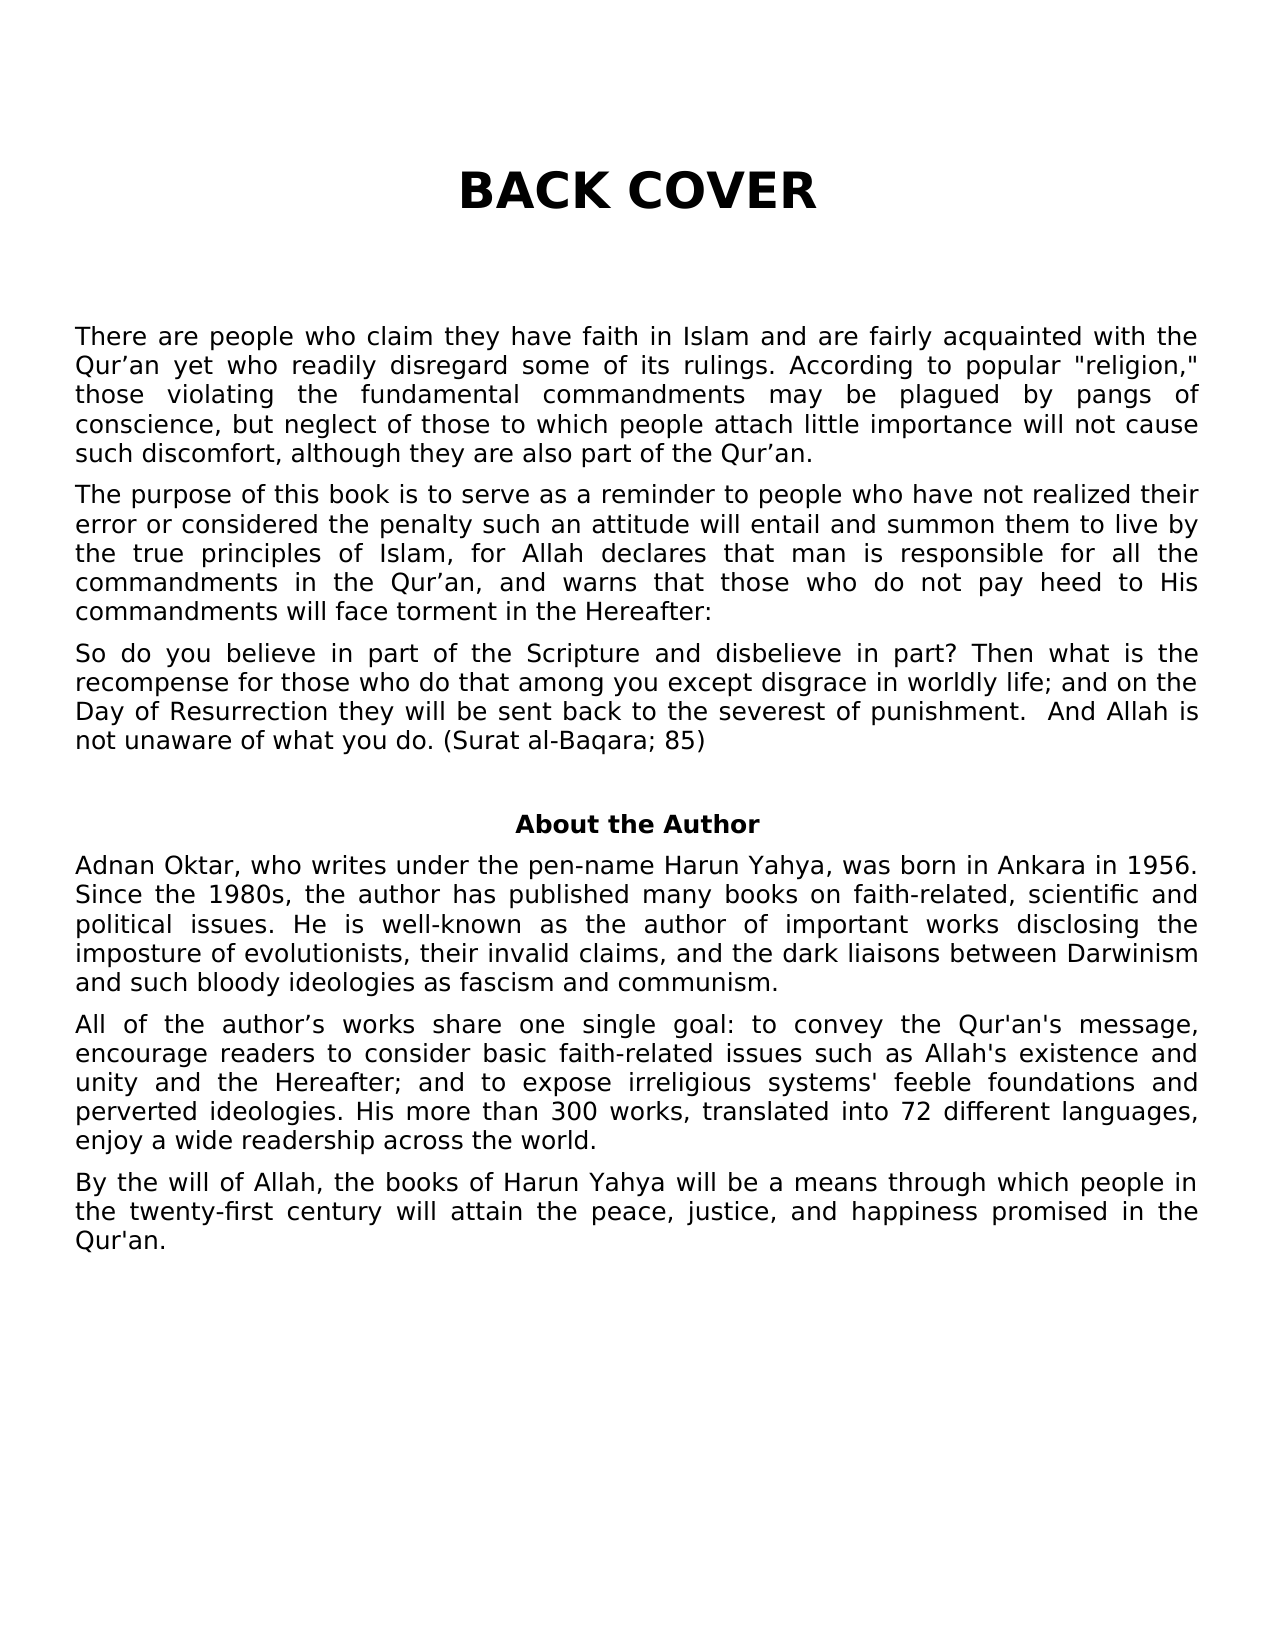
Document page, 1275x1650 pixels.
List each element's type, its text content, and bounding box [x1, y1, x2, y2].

text All of the author’s works share one single goal: to convey the Qur'an's message, encourage readers to consider basic faith-related issues such as Allah's existence and unity and the Hereafter; and to expose irreligious systems' feeble foundations and perverted ideologies. His more than 300 works, translated into 72 different languages, enjoy a wide readership across the world. [75, 1010, 1200, 1156]
text About the Author [75, 810, 1200, 839]
text Adnan Oktar, who writes under the pen-name Harun Yahya, was born in Ankara in 1956. Since the 1980s, the author has published many books on faith-related, scientific and political issues. He is well-known as the author of important works disclosing the imposture of evolutionists, their invalid claims, and the dark liaisons between Darwinism and such bloody ideologies as fascism and communism. [75, 852, 1200, 997]
text So do you believe in part of the Scripture and disbelieve in part? Then what is the recompense for those who do that among you except disgrace in worldly life; and on the Day of Resurrection they will be sent back to the severest of punishment. And Allah is not unaware of what you do. (Surat al-Baqara; 85) [75, 639, 1200, 756]
text There are people who claim they have faith in Islam and are fairly acquainted with the Qur’an yet who readily disregard some of its rulings. According to popular "religion," those violating the fundamental commandments may be plagued by pangs of conscience, but neglect of those to which people attach little importance will not cause such discomfort, although they are also part of the Qur’an. [75, 322, 1200, 468]
text By the will of Allah, the books of Harun Yahya will be a means through which people in the twenty-first century will attain the peace, justice, and happiness promised in the Qur'an. [75, 1168, 1200, 1256]
subtitle BACK COVER [75, 162, 1200, 221]
text The purpose of this book is to serve as a reminder to people who have not realized their error or considered the penalty such an attitude will entail and summon them to live by the true principles of Islam, for Allah declares that man is responsible for all the commandments in the Qur’an, and warns that those who do not pay heed to His commandments will face torment in the Hereafter: [75, 481, 1200, 627]
